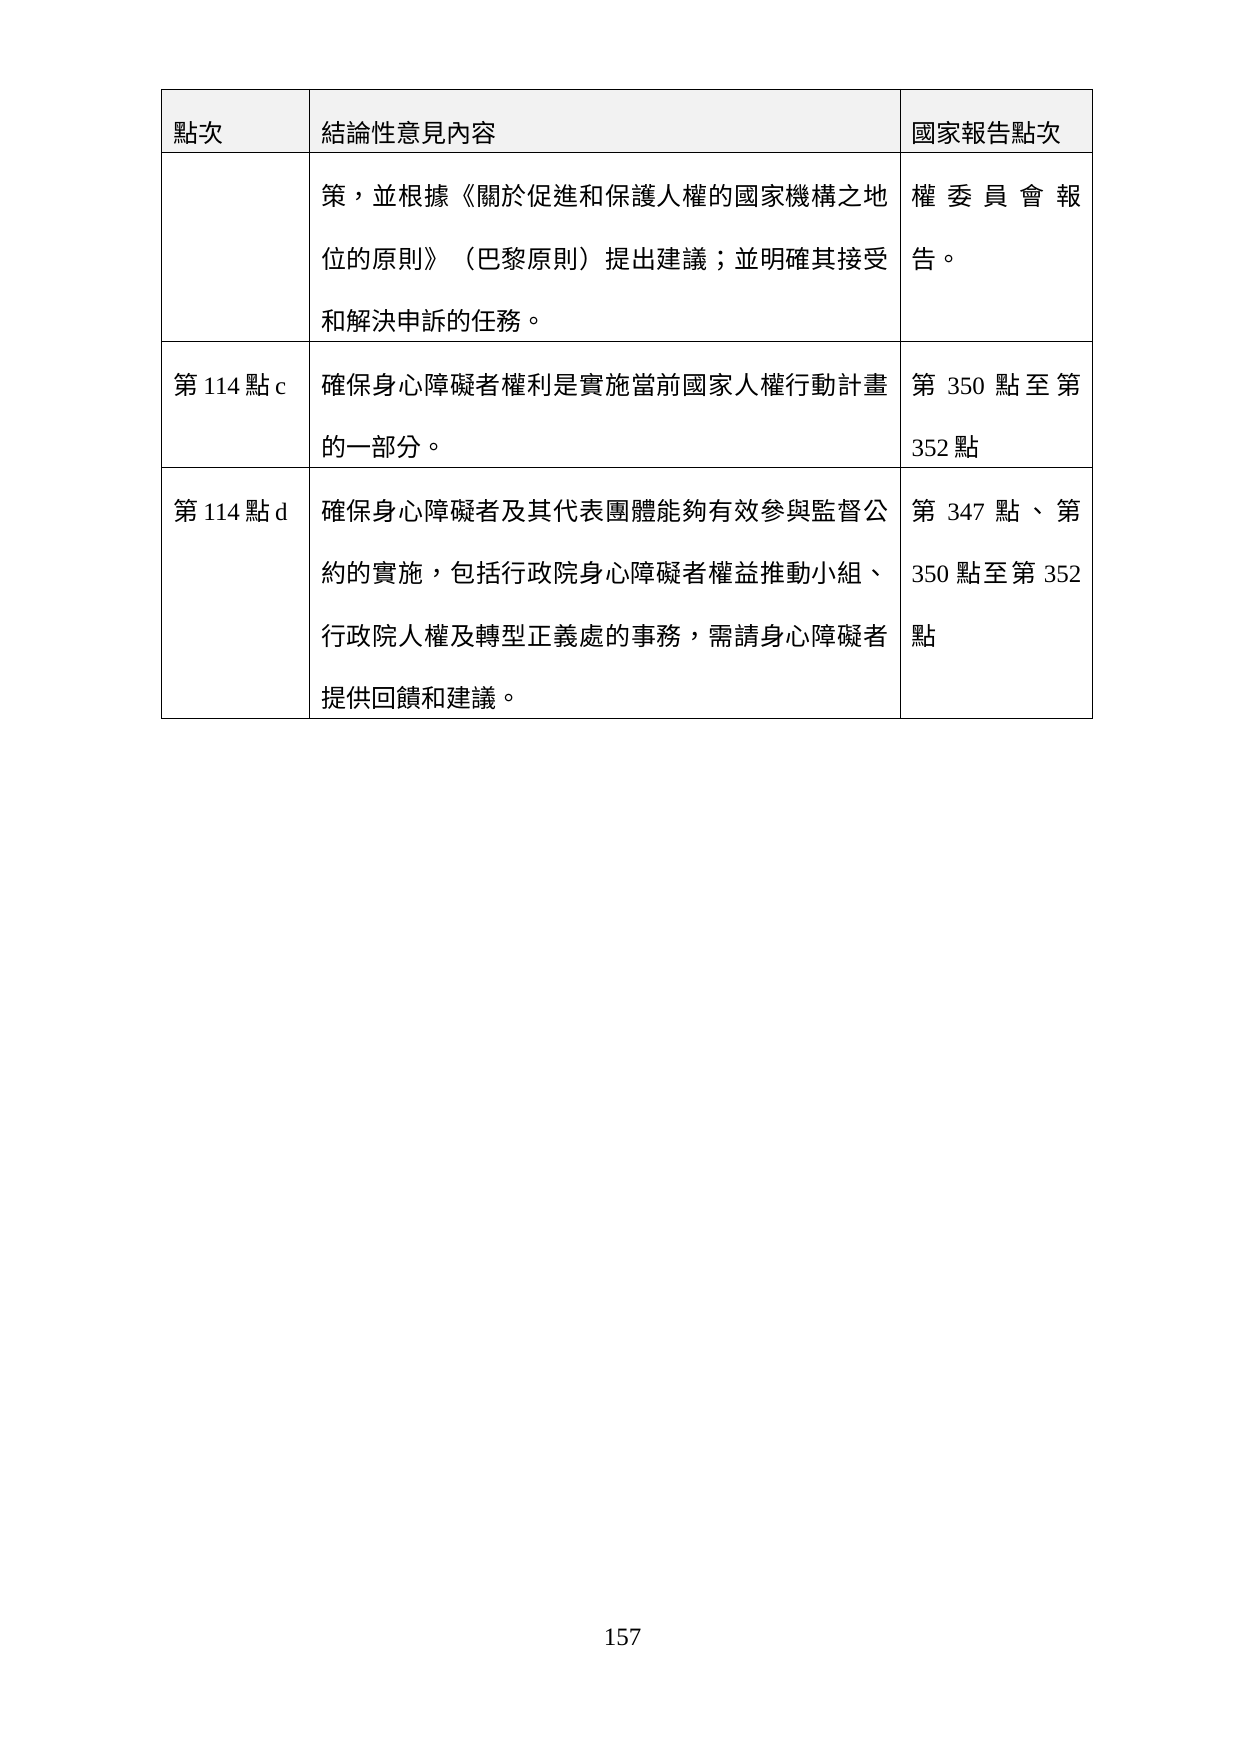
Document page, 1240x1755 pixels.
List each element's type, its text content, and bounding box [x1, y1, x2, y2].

table_header 點次 [162, 90, 309, 152]
table_cell [162, 153, 309, 341]
table_cell 確保身心障礙者權利是實施當前國家人權行動計畫的一部分。 [310, 342, 900, 467]
table_cell 第350點至第352點 [901, 342, 1092, 467]
table_cell 第347點、第350點至第352點 [901, 468, 1092, 718]
table_header 國家報告點次 [901, 90, 1092, 152]
table_header 結論性意見內容 [310, 90, 900, 152]
table_cell 第114點c [162, 342, 309, 467]
table_cell 第114點d [162, 468, 309, 718]
table_cell 確保身心障礙者及其代表團體能夠有效參與監督公約的實施，包括行政院身心障礙者權益推動小組、行政院人權及轉型正義處的事務，需請身心障礙者提供回饋和建議。 [310, 468, 900, 718]
table_cell 權委員會報告。 [901, 153, 1092, 341]
table_cell 策，並根據《關於促進和保護人權的國家機構之地位的原則》（巴黎原則）提出建議；並明確其接受和解決申訴的任務。 [310, 153, 900, 341]
